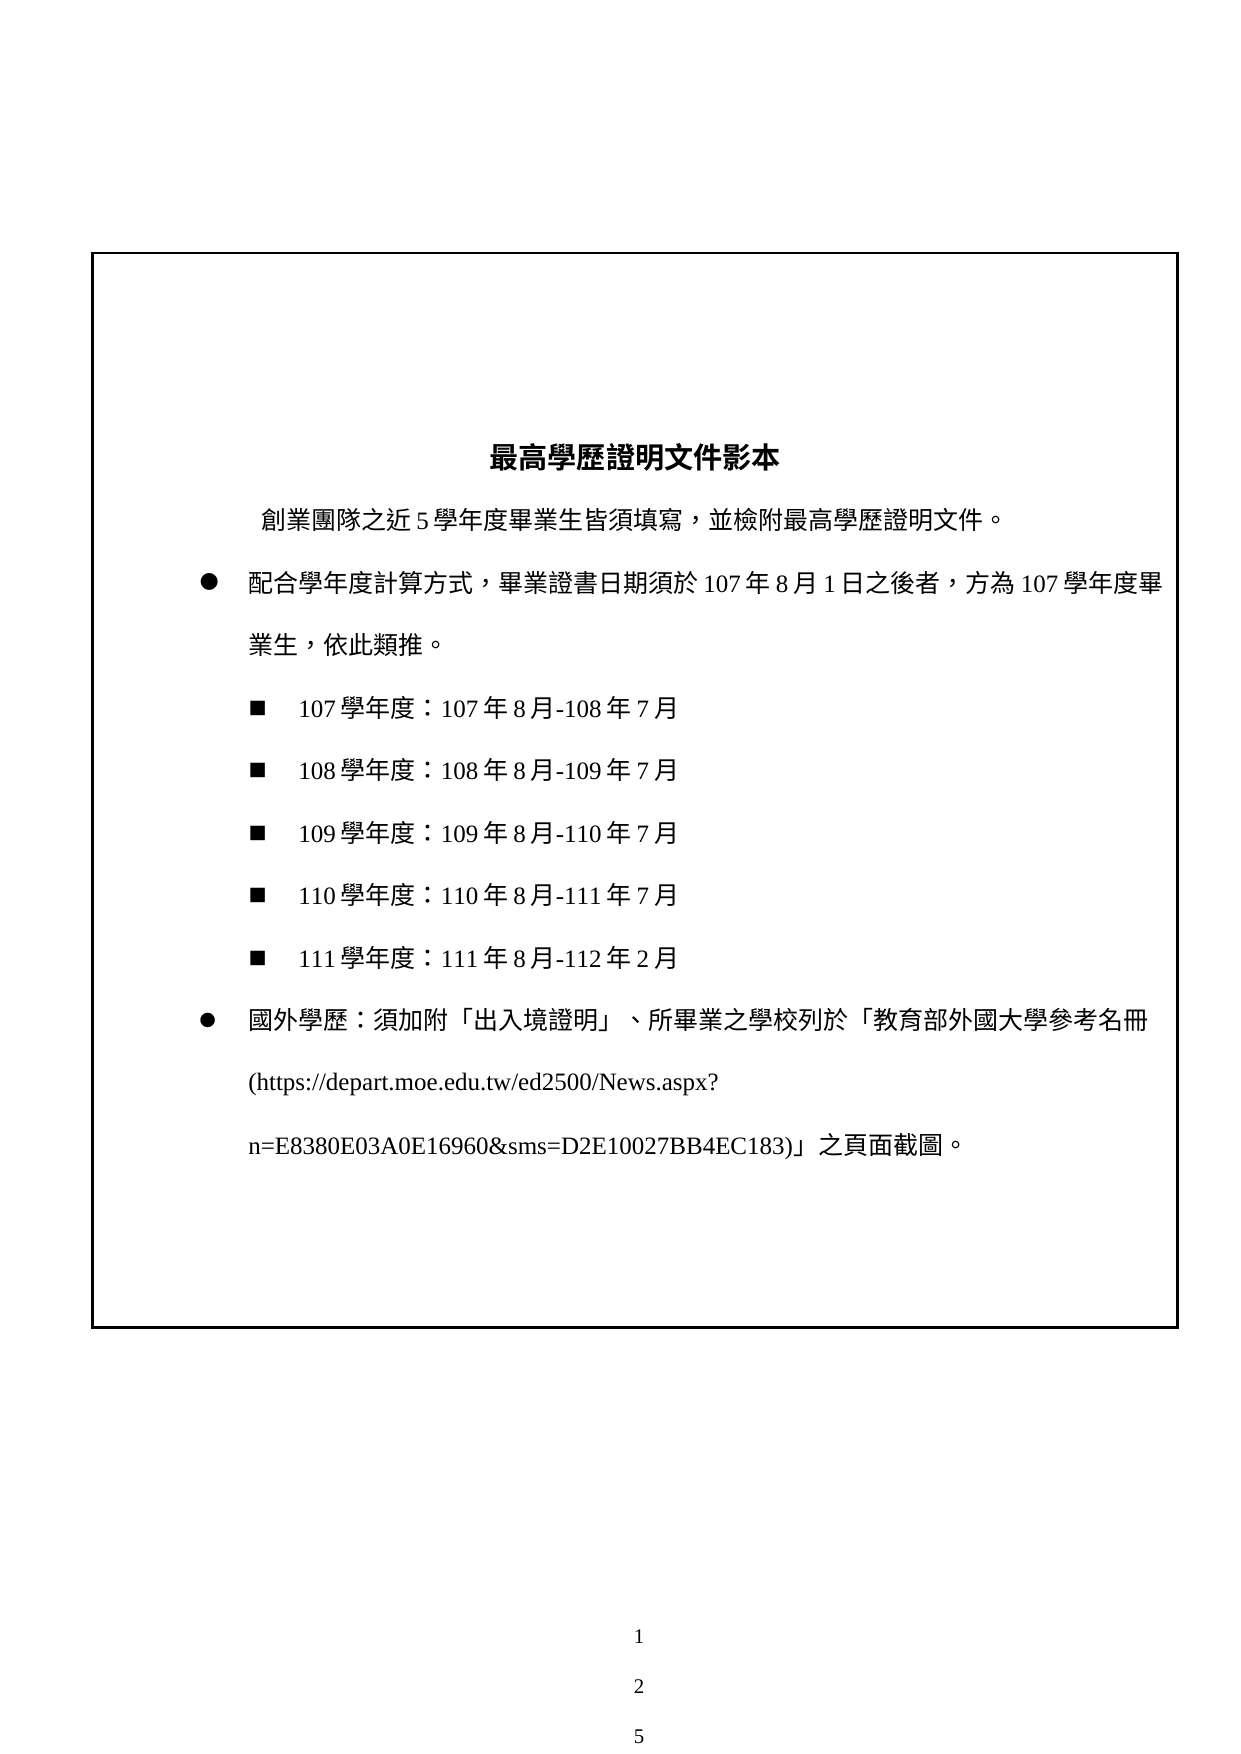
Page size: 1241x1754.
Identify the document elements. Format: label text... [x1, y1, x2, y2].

table_cell 最高學歷證明文件影本 創業團隊之近5學年度畢業生皆須填寫，並檢附最高學歷證明文件。 配合學年度計算方式，畢業證書日期須於107年8月1日之後者，方為107學年度畢業生，依此類推。 107學年度：107年8月-108年7月 108學年度：108年8月-109年7月 109學年度：109年8月-110年7月 110學年度：110年8月-111年7月 111學年度：111年8月-112年2月 國外學歷：須加附「出入境證明」、所畢業之學校列於「教育部外國大學參考名冊(https://depart.moe.edu.tw/ed2500/News.aspx?n=E8380E03A0E16960&sms=D2E10027BB4EC183)」之頁面截圖。 [94, 254, 1176, 1326]
